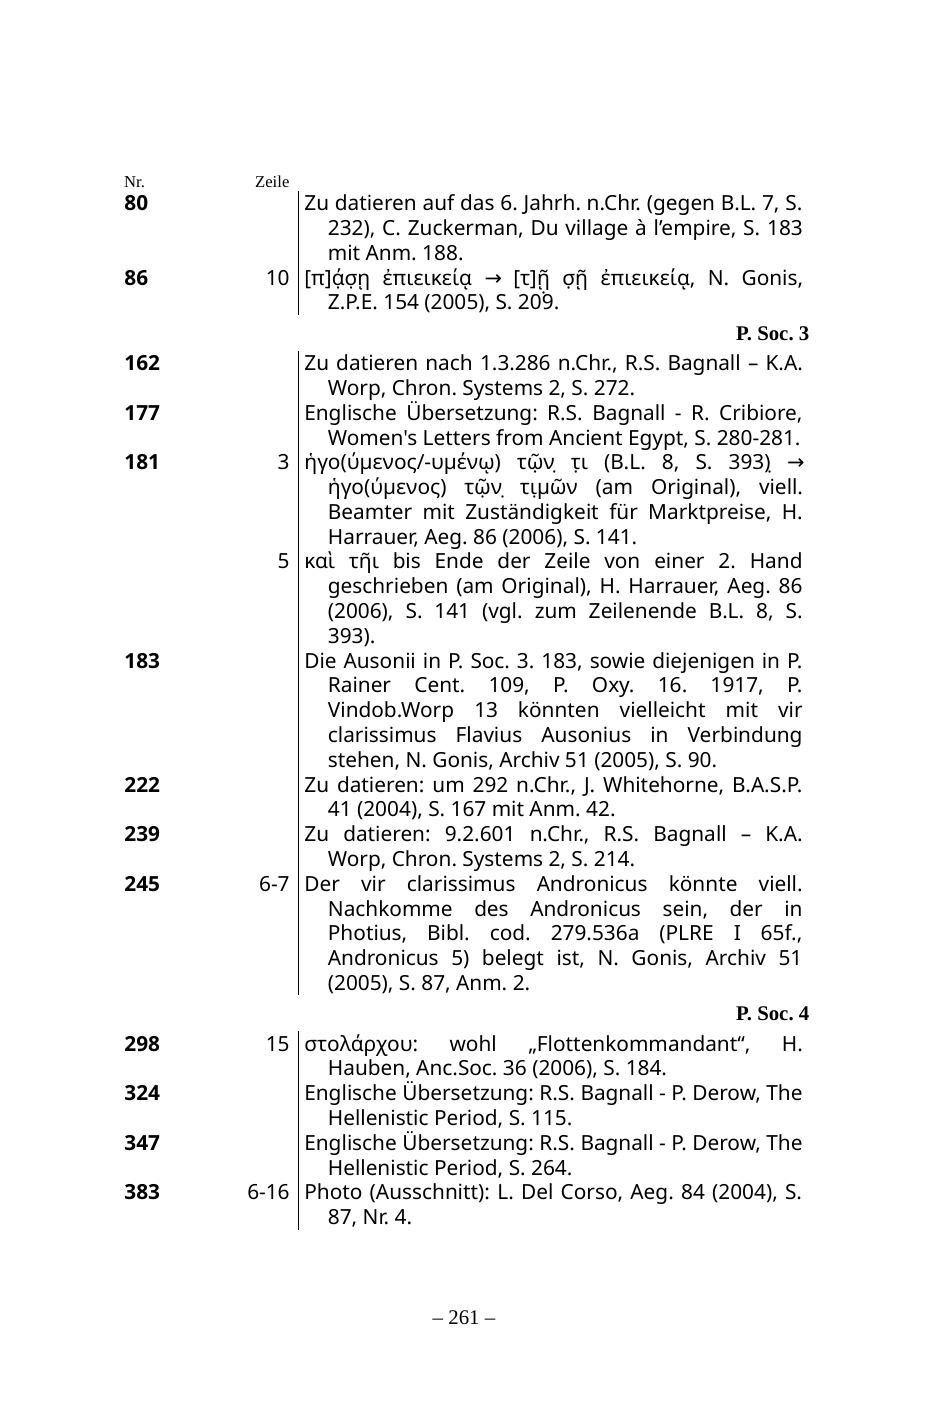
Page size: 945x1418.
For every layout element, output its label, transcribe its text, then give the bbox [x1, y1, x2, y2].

table_header Zu datieren nach 1.3.286 n.Chr., R.S. Bagnall – K.A. Worp, Chron. Systems 2, S. 272. [299, 351, 809, 400]
table_cell 3 [207, 450, 298, 549]
table_cell Englische Übersetzung: R.S. Bagnall - P. Derow, The Hellenistic Period, S. 115. [299, 1081, 809, 1130]
subtitle P. Soc. 3 [118, 321, 809, 345]
table_cell Englische Übersetzung: R.S. Bagnall - R. Cribiore, Women's Letters from Ancient Egypt, S. 280-281. [299, 400, 809, 450]
table_cell 181 [118, 450, 207, 549]
table_header 15 [207, 1031, 298, 1081]
table_header 298 [118, 1031, 207, 1081]
table_cell 383 [118, 1180, 207, 1229]
table_cell Zu datieren: um 292 n.Chr., J. Whitehorne, B.A.S.P. 41 (2004), S. 167 mit Anm. 42. [299, 772, 809, 822]
table_cell 6-16 [207, 1180, 298, 1229]
table_cell Photo (Ausschnitt): L. Del Corso, Aeg. 84 (2004), S. 87, Nr. 4. [299, 1180, 809, 1229]
subtitle P. Soc. 4 [118, 1001, 809, 1025]
table_cell ἡγο(ύμενος/-υμένῳ) τῶ̣ν̣ τ̣ι (B.L. 8, S. 393)̣ → ἡγο(ύμενος) τῶ̣ν̣ τι̣μῶν (am Original), viell. Beamter mit Zuständigkeit für Marktpreise, H. Harrauer, Aeg. 86 (2006), S. 141. [299, 450, 809, 549]
table_cell 347 [118, 1130, 298, 1180]
table_cell 10 [207, 265, 298, 315]
table_cell 324 [118, 1081, 298, 1130]
table_header στολάρχου: wohl „Flottenkommandant“, H. Hauben, Anc.Soc. 36 (2006), S. 184. [299, 1031, 809, 1081]
table_cell 239 [118, 822, 298, 871]
table_cell [118, 549, 207, 648]
table_cell καὶ τῆι bis Ende der Zeile von einer 2. Hand geschrieben (am Original), H. Harrauer, Aeg. 86 (2006), S. 141 (vgl. zum Zeilenende B.L. 8, S. 393). [299, 549, 809, 648]
table_cell Zu datieren: 9.2.601 n.Chr., R.S. Bagnall – K.A. Worp, Chron. Systems 2, S. 214. [299, 822, 809, 871]
table_cell 222 [118, 772, 298, 822]
table_header 162 [118, 351, 298, 400]
table_cell Die Ausonii in P. Soc. 3. 183, sowie diejenigen in P. Rainer Cent. 109, P. Oxy. 16. 1917, P. Vindob.Worp 13 könnten vielleicht mit vir clarissimus Flavius Ausonius in Verbindung stehen, N. Gonis, Archiv 51 (2005), S. 90. [299, 648, 809, 772]
table_cell 6-7 [207, 871, 298, 995]
table_cell Der vir clarissimus Andronicus könnte viell. Nachkomme des Andronicus sein, der in Photius, Bibl. cod. 279.536a (PLRE I 65f., Andronicus 5) belegt ist, N. Gonis, Archiv 51 (2005), S. 87, Anm. 2. [299, 871, 809, 995]
table_cell Englische Übersetzung: R.S. Bagnall - P. Derow, The Hellenistic Period, S. 264. [299, 1130, 809, 1180]
table_cell 183 [118, 648, 298, 772]
table_cell 5 [207, 549, 298, 648]
table_cell 80 [118, 191, 298, 265]
table_cell [π]ά̣σ̣ῃ ἐπιεικείᾳ → [τ]ῇ̣ σ̣ῇ ἐπιεικείᾳ, N. Gonis, Z.P.E. 154 (2005), S. 209. [299, 265, 809, 315]
table_cell 86 [118, 265, 207, 315]
table_cell Zu datieren auf das 6. Jahrh. n.Chr. (gegen B.L. 7, S. 232), C. Zuckerman, Du village à l’empire, S. 183 mit Anm. 188. [299, 191, 809, 265]
table_cell 245 [118, 871, 207, 995]
table_cell 177 [118, 400, 298, 450]
